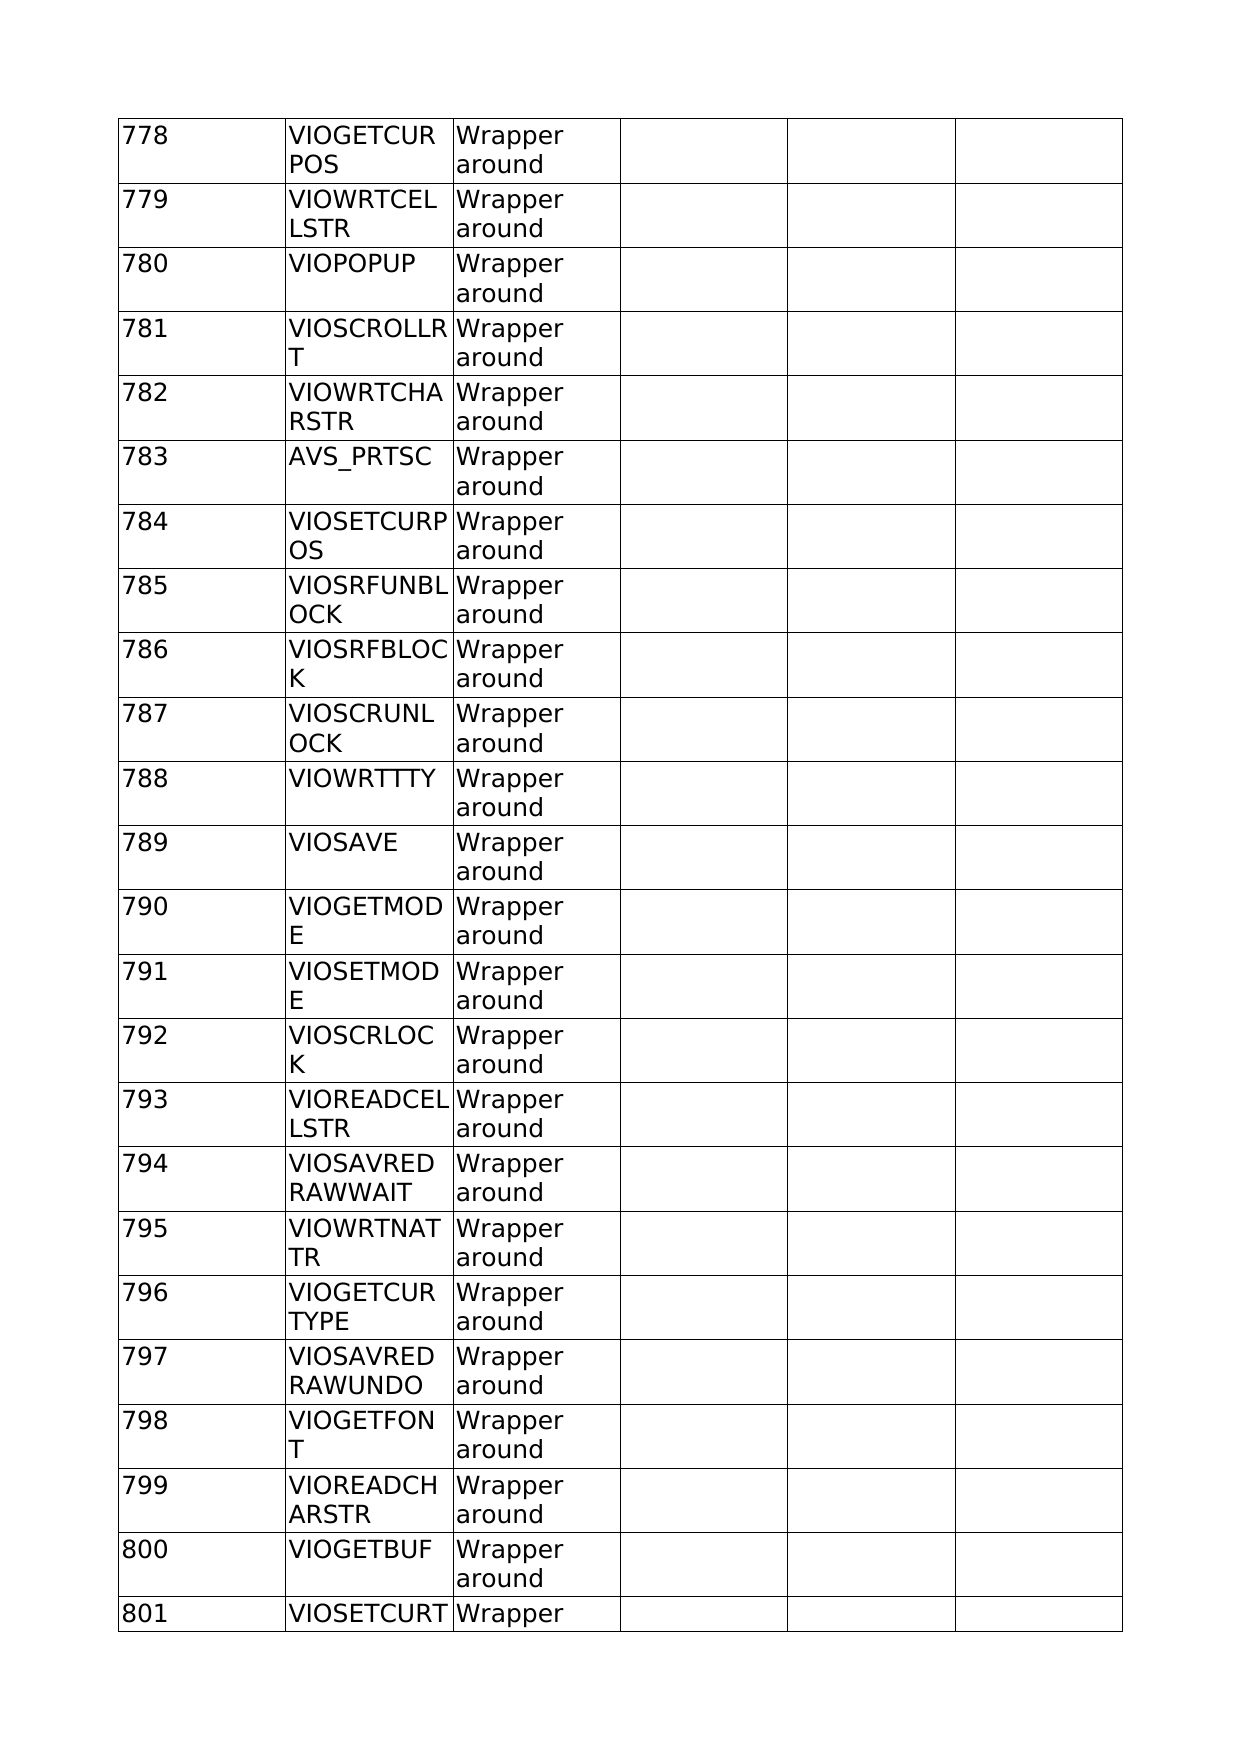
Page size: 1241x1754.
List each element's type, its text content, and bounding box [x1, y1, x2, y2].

table_cell Wrapper around [454, 698, 620, 761]
table_cell [788, 1276, 955, 1339]
table_cell [621, 184, 787, 247]
table_cell Wrapper around [454, 1147, 620, 1211]
table_cell [621, 441, 787, 504]
table_cell [788, 184, 955, 247]
table_cell [621, 1019, 787, 1082]
table_cell [956, 441, 1122, 504]
table_cell [956, 248, 1122, 311]
table_cell Wrapper around [454, 505, 620, 568]
table_cell [621, 1340, 787, 1403]
table_cell VIOSAVREDRAWWAIT [286, 1147, 453, 1211]
table_cell VIOWRTTTY [286, 762, 453, 825]
table_cell [788, 1212, 955, 1275]
table_cell [621, 1533, 787, 1596]
table_cell 801 [119, 1597, 285, 1631]
table_cell [956, 505, 1122, 568]
table_cell VIOSCROLLRT [286, 312, 453, 375]
table_cell [956, 1533, 1122, 1596]
table_cell 787 [119, 698, 285, 761]
table_cell VIOWRTCELLSTR [286, 184, 453, 247]
table_cell [956, 1405, 1122, 1468]
table_cell [621, 698, 787, 761]
table_cell [788, 1083, 955, 1146]
table_cell [788, 1147, 955, 1211]
table_cell Wrapper around [454, 119, 620, 182]
table_cell [788, 1019, 955, 1082]
table_cell [956, 184, 1122, 247]
table_cell VIOSAVREDRAWUNDO [286, 1340, 453, 1403]
table_cell VIOSCRUNLOCK [286, 698, 453, 761]
table_cell [621, 376, 787, 439]
table_cell VIOSETCURPOS [286, 505, 453, 568]
table_cell [788, 505, 955, 568]
table_cell [621, 1276, 787, 1339]
table_cell Wrapper around [454, 376, 620, 439]
table_cell [788, 248, 955, 311]
table_cell [956, 312, 1122, 375]
table_cell [621, 248, 787, 311]
table_cell VIOREADCHARSTR [286, 1469, 453, 1532]
table_cell 795 [119, 1212, 285, 1275]
table_cell [788, 441, 955, 504]
table_cell VIOGETCURPOS [286, 119, 453, 182]
table_cell Wrapper around [454, 955, 620, 1018]
table_cell VIOSCRLOCK [286, 1019, 453, 1082]
table_cell Wrapper around [454, 762, 620, 825]
table_cell 798 [119, 1405, 285, 1468]
table_cell VIOPOPUP [286, 248, 453, 311]
table_cell Wrapper around [454, 1276, 620, 1339]
table_cell Wrapper around [454, 890, 620, 954]
table_cell VIOSAVE [286, 826, 453, 889]
table_cell [621, 1083, 787, 1146]
table_cell [621, 1597, 787, 1631]
table_cell [956, 1276, 1122, 1339]
table_cell [956, 1019, 1122, 1082]
table_cell 793 [119, 1083, 285, 1146]
table_cell [956, 1469, 1122, 1532]
table_cell VIOGETFONT [286, 1405, 453, 1468]
table_cell 781 [119, 312, 285, 375]
table_cell [956, 376, 1122, 439]
table_cell 779 [119, 184, 285, 247]
table_cell [788, 119, 955, 182]
table_cell 792 [119, 1019, 285, 1082]
table_cell [621, 119, 787, 182]
table_cell 784 [119, 505, 285, 568]
table_cell VIOSETCURT [286, 1597, 453, 1631]
table_cell 788 [119, 762, 285, 825]
table_cell [621, 1469, 787, 1532]
table_cell Wrapper around [454, 1212, 620, 1275]
table_cell [621, 312, 787, 375]
table_cell [788, 569, 955, 632]
table_cell [788, 1533, 955, 1596]
table_cell [621, 1147, 787, 1211]
table_cell VIOGETCURTYPE [286, 1276, 453, 1339]
table_cell 799 [119, 1469, 285, 1532]
table_cell [956, 698, 1122, 761]
table_cell Wrapper around [454, 312, 620, 375]
table_cell 785 [119, 569, 285, 632]
table_cell [621, 633, 787, 697]
table_cell Wrapper around [454, 569, 620, 632]
table_cell 778 [119, 119, 285, 182]
table_cell 790 [119, 890, 285, 954]
table_cell [956, 569, 1122, 632]
table_cell VIOWRTNATTR [286, 1212, 453, 1275]
table_cell [621, 826, 787, 889]
table_cell [788, 890, 955, 954]
table_cell VIOREADCELLSTR [286, 1083, 453, 1146]
table_cell 782 [119, 376, 285, 439]
table_cell [788, 312, 955, 375]
table_cell [621, 1212, 787, 1275]
table_cell [956, 1083, 1122, 1146]
table_cell [788, 955, 955, 1018]
table_cell 794 [119, 1147, 285, 1211]
table_cell [956, 1147, 1122, 1211]
table_cell Wrapper around [454, 1469, 620, 1532]
table_cell VIOWRTCHARSTR [286, 376, 453, 439]
table_cell Wrapper around [454, 1019, 620, 1082]
table_cell [621, 890, 787, 954]
table_cell [621, 1405, 787, 1468]
table_cell [788, 1597, 955, 1631]
table_cell 797 [119, 1340, 285, 1403]
table_cell [788, 1340, 955, 1403]
table_cell [788, 1405, 955, 1468]
table_cell [621, 505, 787, 568]
table_cell Wrapper around [454, 441, 620, 504]
table_cell Wrapper around [454, 1083, 620, 1146]
table_cell Wrapper around [454, 184, 620, 247]
table_cell Wrapper around [454, 826, 620, 889]
table_cell 791 [119, 955, 285, 1018]
table_cell Wrapper [454, 1597, 620, 1631]
table_cell VIOSRFBLOCK [286, 633, 453, 697]
table_cell [956, 762, 1122, 825]
table_cell [956, 119, 1122, 182]
table_cell 789 [119, 826, 285, 889]
table_cell Wrapper around [454, 1405, 620, 1468]
table_cell VIOSRFUNBLOCK [286, 569, 453, 632]
table_cell [621, 569, 787, 632]
table_cell [788, 762, 955, 825]
table_cell VIOGETMODE [286, 890, 453, 954]
table_cell [788, 698, 955, 761]
table_cell 796 [119, 1276, 285, 1339]
table_cell 783 [119, 441, 285, 504]
table_cell VIOSETMODE [286, 955, 453, 1018]
table_cell Wrapper around [454, 633, 620, 697]
table_cell [956, 826, 1122, 889]
table_cell [621, 762, 787, 825]
table_cell 800 [119, 1533, 285, 1596]
table_cell [956, 1597, 1122, 1631]
table_cell [956, 633, 1122, 697]
table_cell [788, 826, 955, 889]
table_cell Wrapper around [454, 248, 620, 311]
table_cell Wrapper around [454, 1340, 620, 1403]
table_cell Wrapper around [454, 1533, 620, 1596]
table_cell [956, 890, 1122, 954]
table_cell [788, 633, 955, 697]
table_cell [956, 955, 1122, 1018]
table_cell 780 [119, 248, 285, 311]
table_cell [788, 376, 955, 439]
table_cell [956, 1340, 1122, 1403]
table_cell [621, 955, 787, 1018]
table_cell VIOGETBUF [286, 1533, 453, 1596]
table_cell [788, 1469, 955, 1532]
table_cell [956, 1212, 1122, 1275]
table_cell AVS_PRTSC [286, 441, 453, 504]
table_cell 786 [119, 633, 285, 697]
